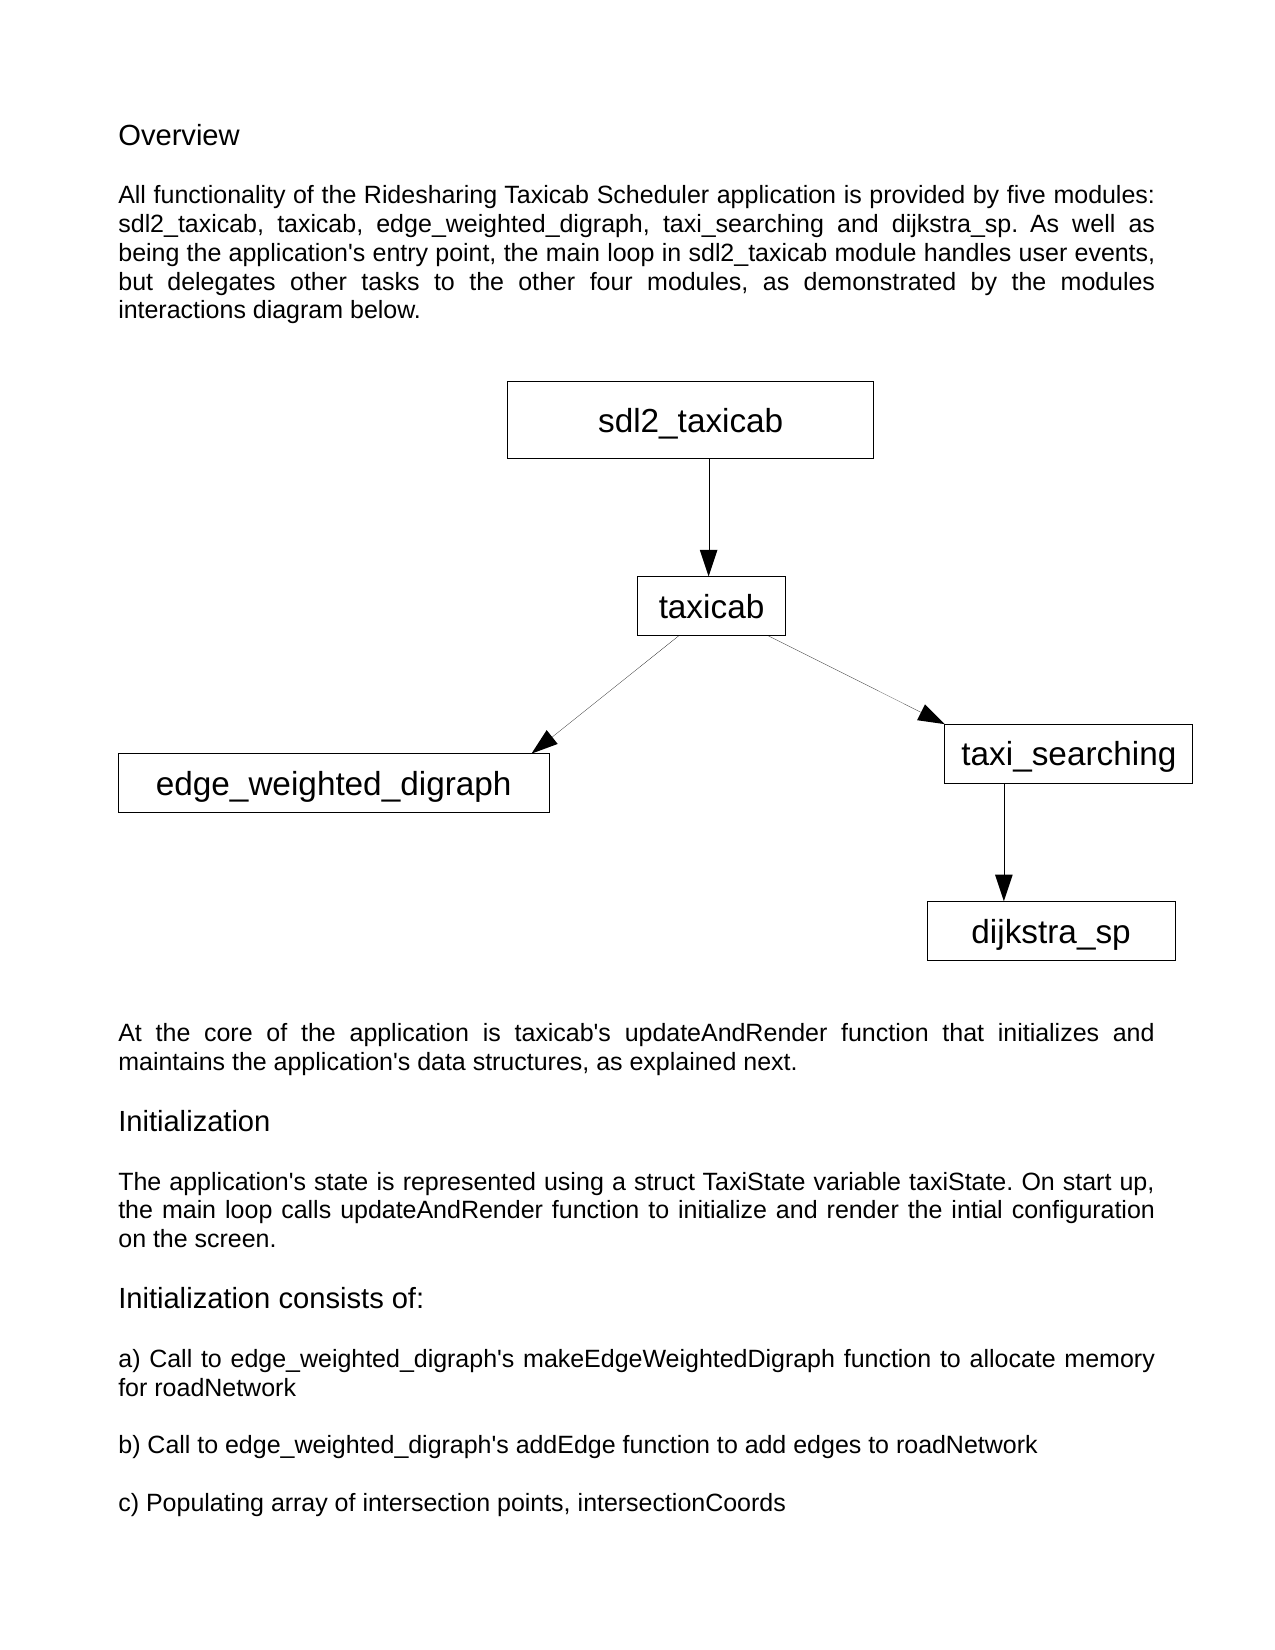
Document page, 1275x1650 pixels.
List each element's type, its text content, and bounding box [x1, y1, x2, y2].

text At the core of the application is taxicab's updateAndRender function that initializes and maintains the application's data structures, as explained next. [118, 1018, 1157, 1075]
text c) Populating array of intersection points, intersectionCoords [118, 1487, 1157, 1516]
text Overview [118, 118, 1157, 152]
text Initialization [118, 1104, 1157, 1138]
text All functionality of the Ridesharing Taxicab Scheduler application is provided by five modules: sdl2_taxicab, taxicab, edge_weighted_digraph, taxi_searching and dijkstra_sp. As well as being the application's entry point, the main loop in sdl2_taxicab module handles user events, but delegates other tasks to the other four modules, as demonstrated by the modules interactions diagram below. [118, 180, 1157, 324]
text a) Call to edge_weighted_digraph's makeEdgeWeightedDigraph function to allocate memory for roadNetwork [118, 1344, 1157, 1401]
text Initialization consists of: [118, 1281, 1157, 1315]
text The application's state is represented using a struct TaxiState variable taxiState. On start up, the main loop calls updateAndRender function to initialize and render the intial configuration on the screen. [118, 1166, 1157, 1253]
text b) Call to edge_weighted_digraph's addEdge function to add edges to roadNetwork [118, 1430, 1157, 1459]
